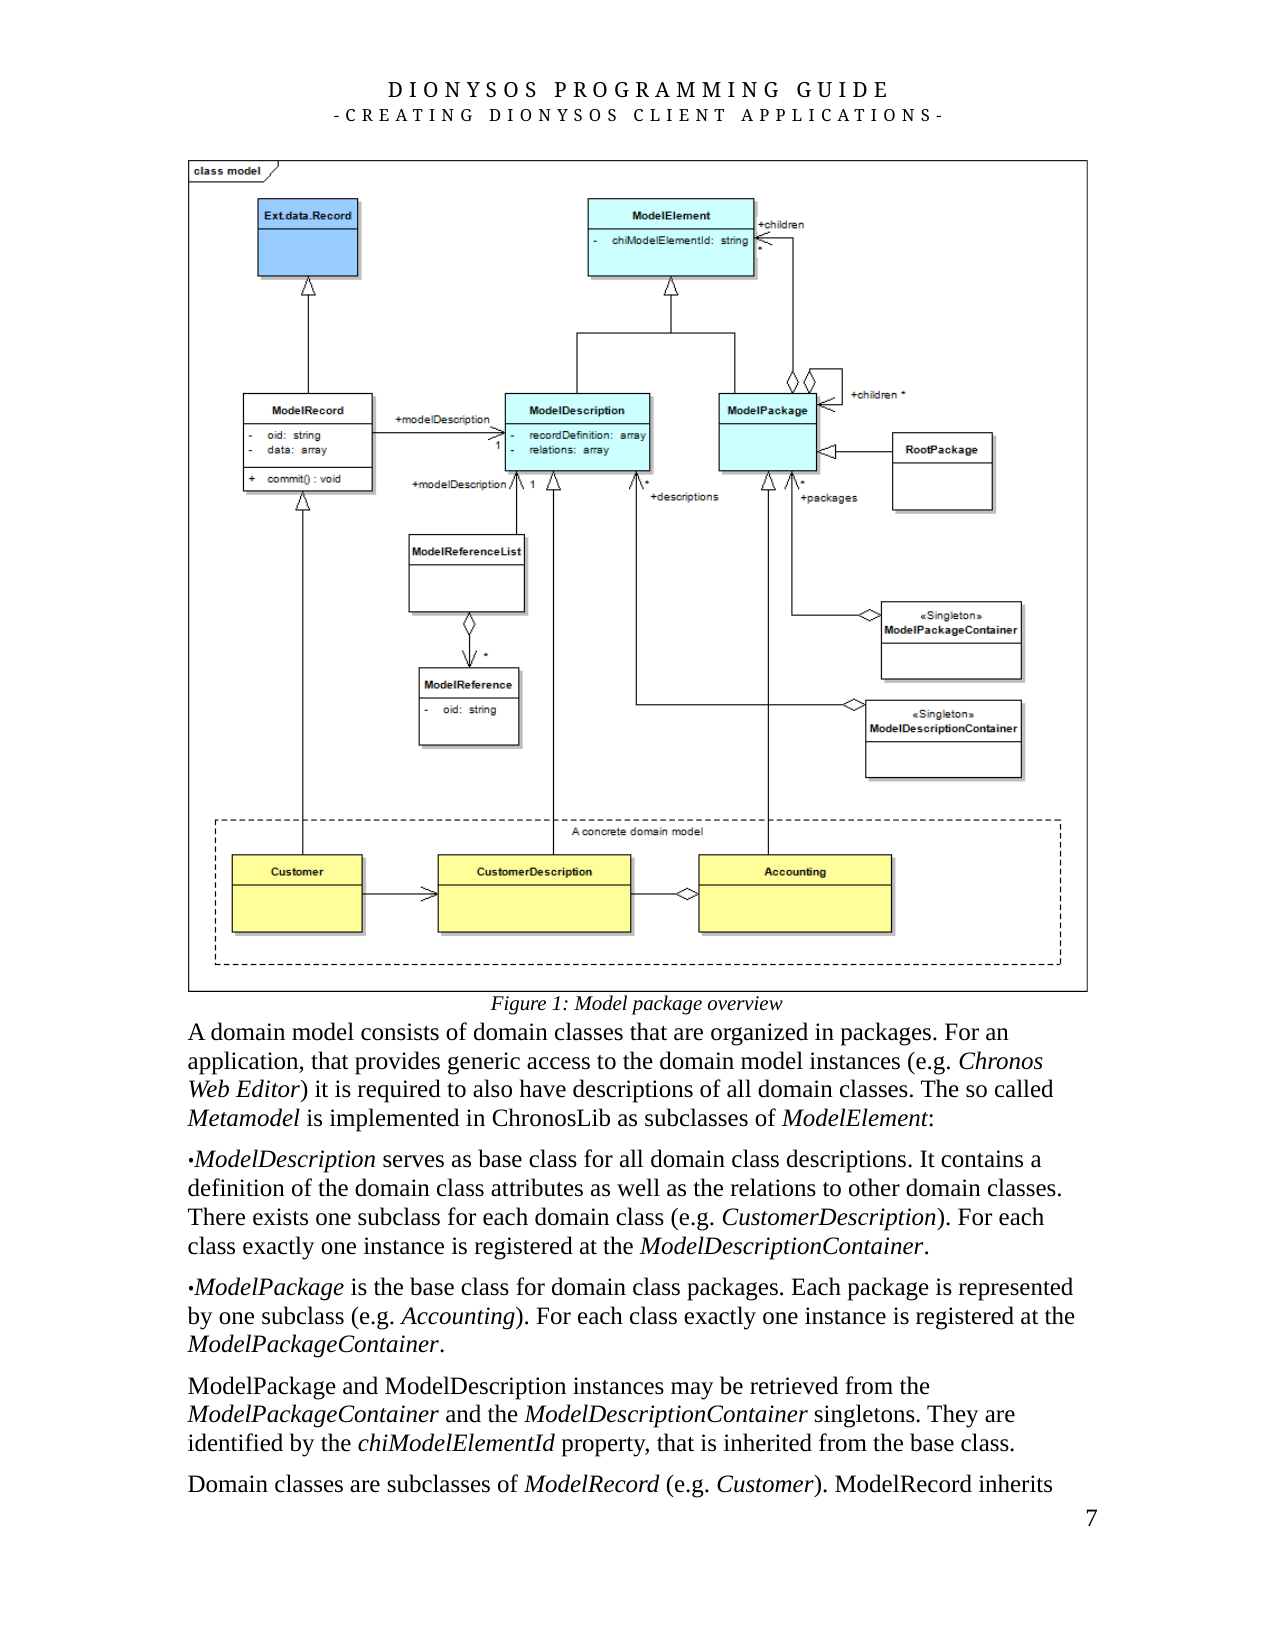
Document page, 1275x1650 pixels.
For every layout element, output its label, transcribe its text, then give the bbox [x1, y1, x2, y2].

text [187, 147, 1087, 159]
list ModelDescription serves as base class for all domain class descriptions. It contains a definition of the domain class attributes as well as the relations to other domain classes. There exists one subclass for each domain class (e.g. CustomerDescription). For each class exactly one instance is registered at the ModelDescriptionContainer. [187, 1144, 1087, 1259]
list ModelPackage is the base class for domain class packages. Each package is represented by one subclass (e.g. Accounting). For each class exactly one instance is registered at the ModelPackageContainer. [187, 1272, 1087, 1358]
text ModelPackage and ModelDescription instances may be retrieved from the ModelPackageContainer and the ModelDescriptionContainer singletons. They are identified by the chiModelElementId property, that is inherited from the base class. [187, 1371, 1087, 1457]
text Figure 1: Model package overview [187, 992, 1087, 1015]
text Domain classes are subclasses of ModelRecord (e.g. Customer). ModelRecord inherits [187, 1469, 1087, 1498]
text A domain model consists of domain classes that are organized in packages. For an application, that provides generic access to the domain model instances (e.g. Chronos Web Editor) it is required to also have descriptions of all domain classes. The so called Metamodel is implemented in ChronosLib as subclasses of ModelElement: [187, 1015, 1087, 1132]
